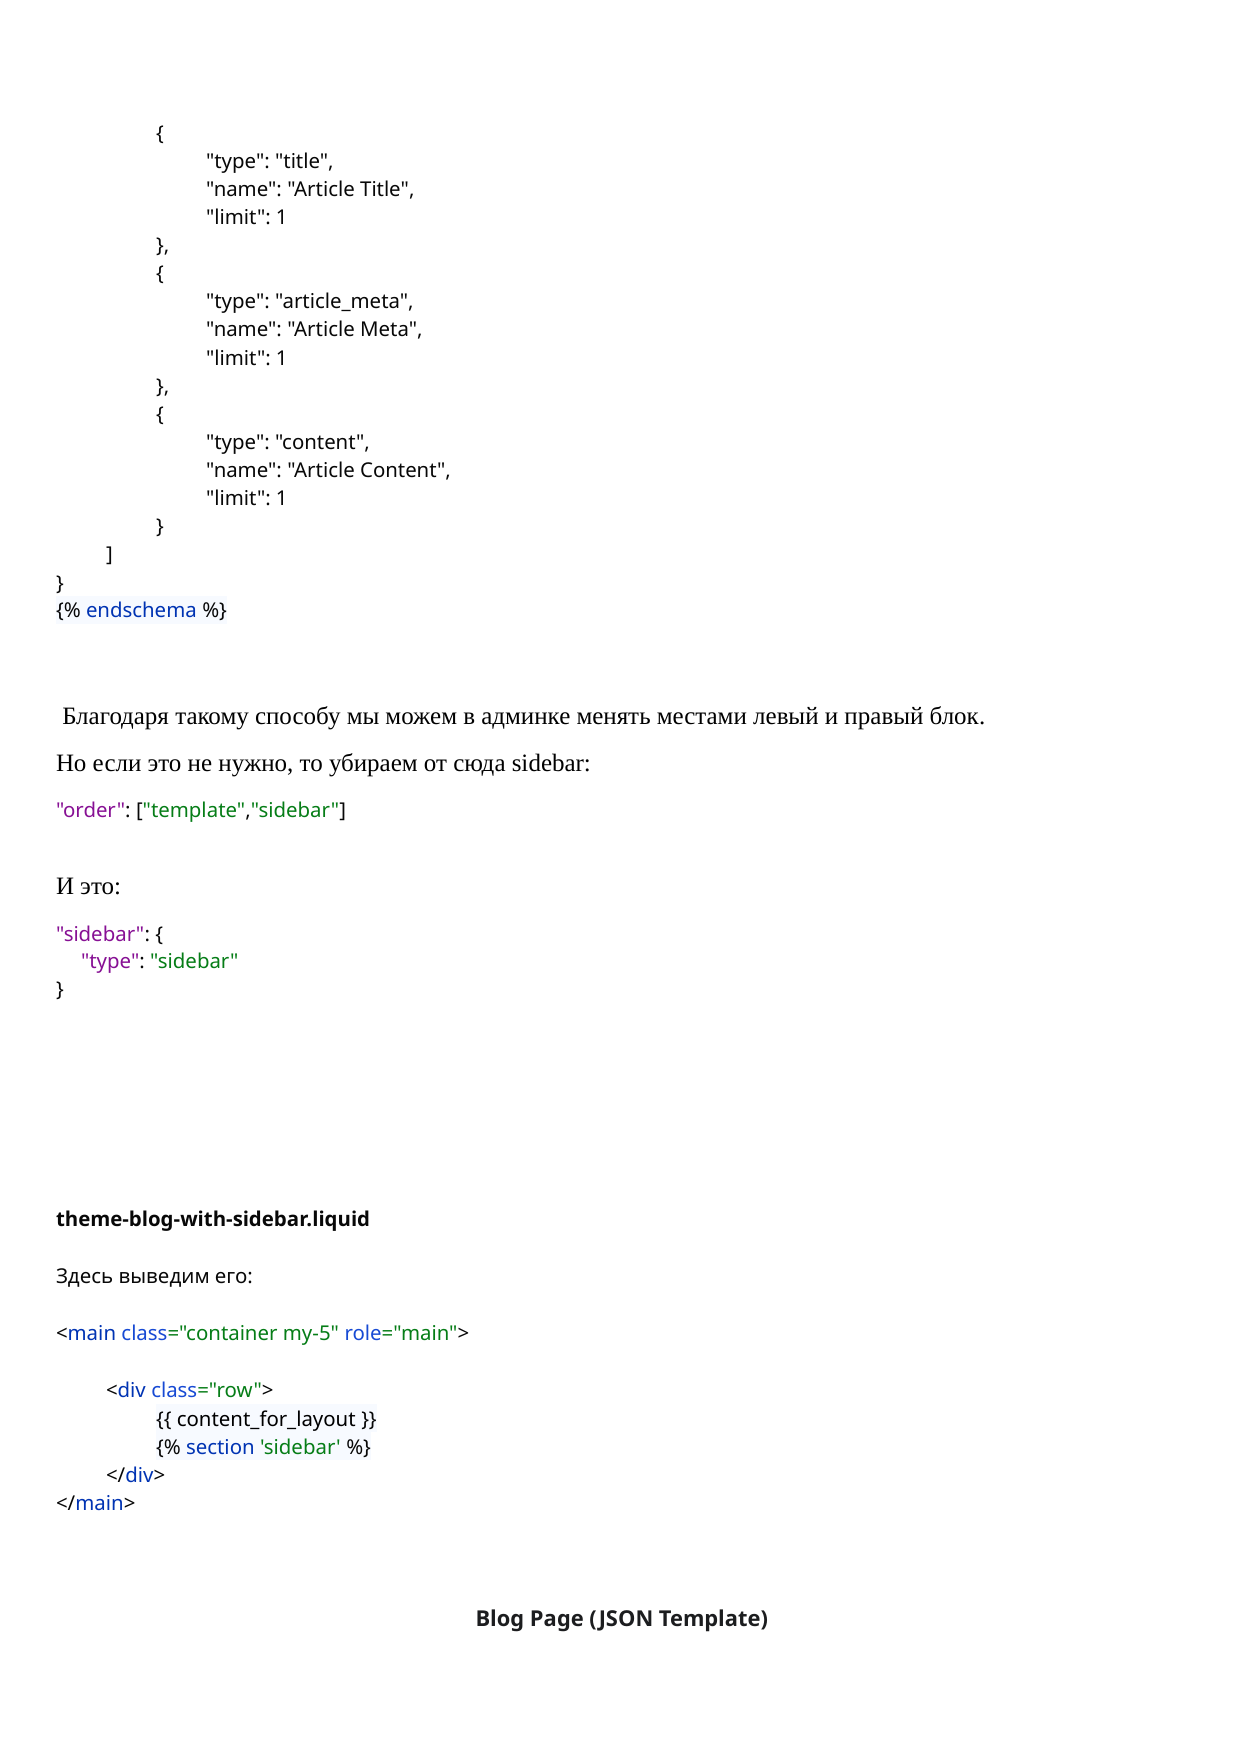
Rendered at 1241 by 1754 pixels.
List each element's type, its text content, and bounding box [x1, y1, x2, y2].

text "type": "title", [56, 146, 1187, 174]
text { [56, 118, 1187, 146]
text Blog Page (JSON Template) [56, 1603, 1187, 1633]
text Здесь выведим его: [56, 1261, 1187, 1289]
text "limit": 1 [56, 202, 1187, 231]
text { [56, 399, 1187, 427]
text {{ content_for_layout }} [56, 1404, 1187, 1432]
text "type": "article_meta", [56, 287, 1187, 315]
text <div class="row"> [56, 1376, 1187, 1404]
text "limit": 1 [56, 343, 1187, 371]
text </main> [56, 1488, 1187, 1516]
text "name": "Article Content", [56, 456, 1187, 484]
text И это: [56, 871, 1187, 900]
text </div> [56, 1460, 1187, 1488]
text "type": "content", [56, 427, 1187, 456]
text "order": ["template","sidebar"] [56, 796, 1187, 824]
text "name": "Article Meta", [56, 315, 1187, 343]
text "limit": 1 [56, 484, 1187, 512]
text } [56, 512, 1187, 540]
text {% endschema %} [56, 596, 1187, 624]
text {% section 'sidebar' %} [56, 1432, 1187, 1460]
text <main class="container my-5" role="main"> [56, 1319, 1187, 1347]
text "name": "Article Title", [56, 174, 1187, 202]
text "sidebar": { [56, 919, 1187, 947]
text }, [56, 371, 1187, 399]
text } [56, 975, 1187, 1003]
text theme-blog-with-sidebar.liquid [56, 1204, 1187, 1232]
text { [56, 259, 1187, 287]
text } [56, 568, 1187, 596]
text "type": "sidebar" [56, 947, 1187, 975]
text ] [56, 540, 1187, 568]
text Благодаря такому способу мы можем в админке менять местами левый и правый блок. [56, 701, 1187, 729]
text Но если это не нужно, то убираем от сюда sidebar: [56, 748, 1187, 777]
text }, [56, 231, 1187, 259]
